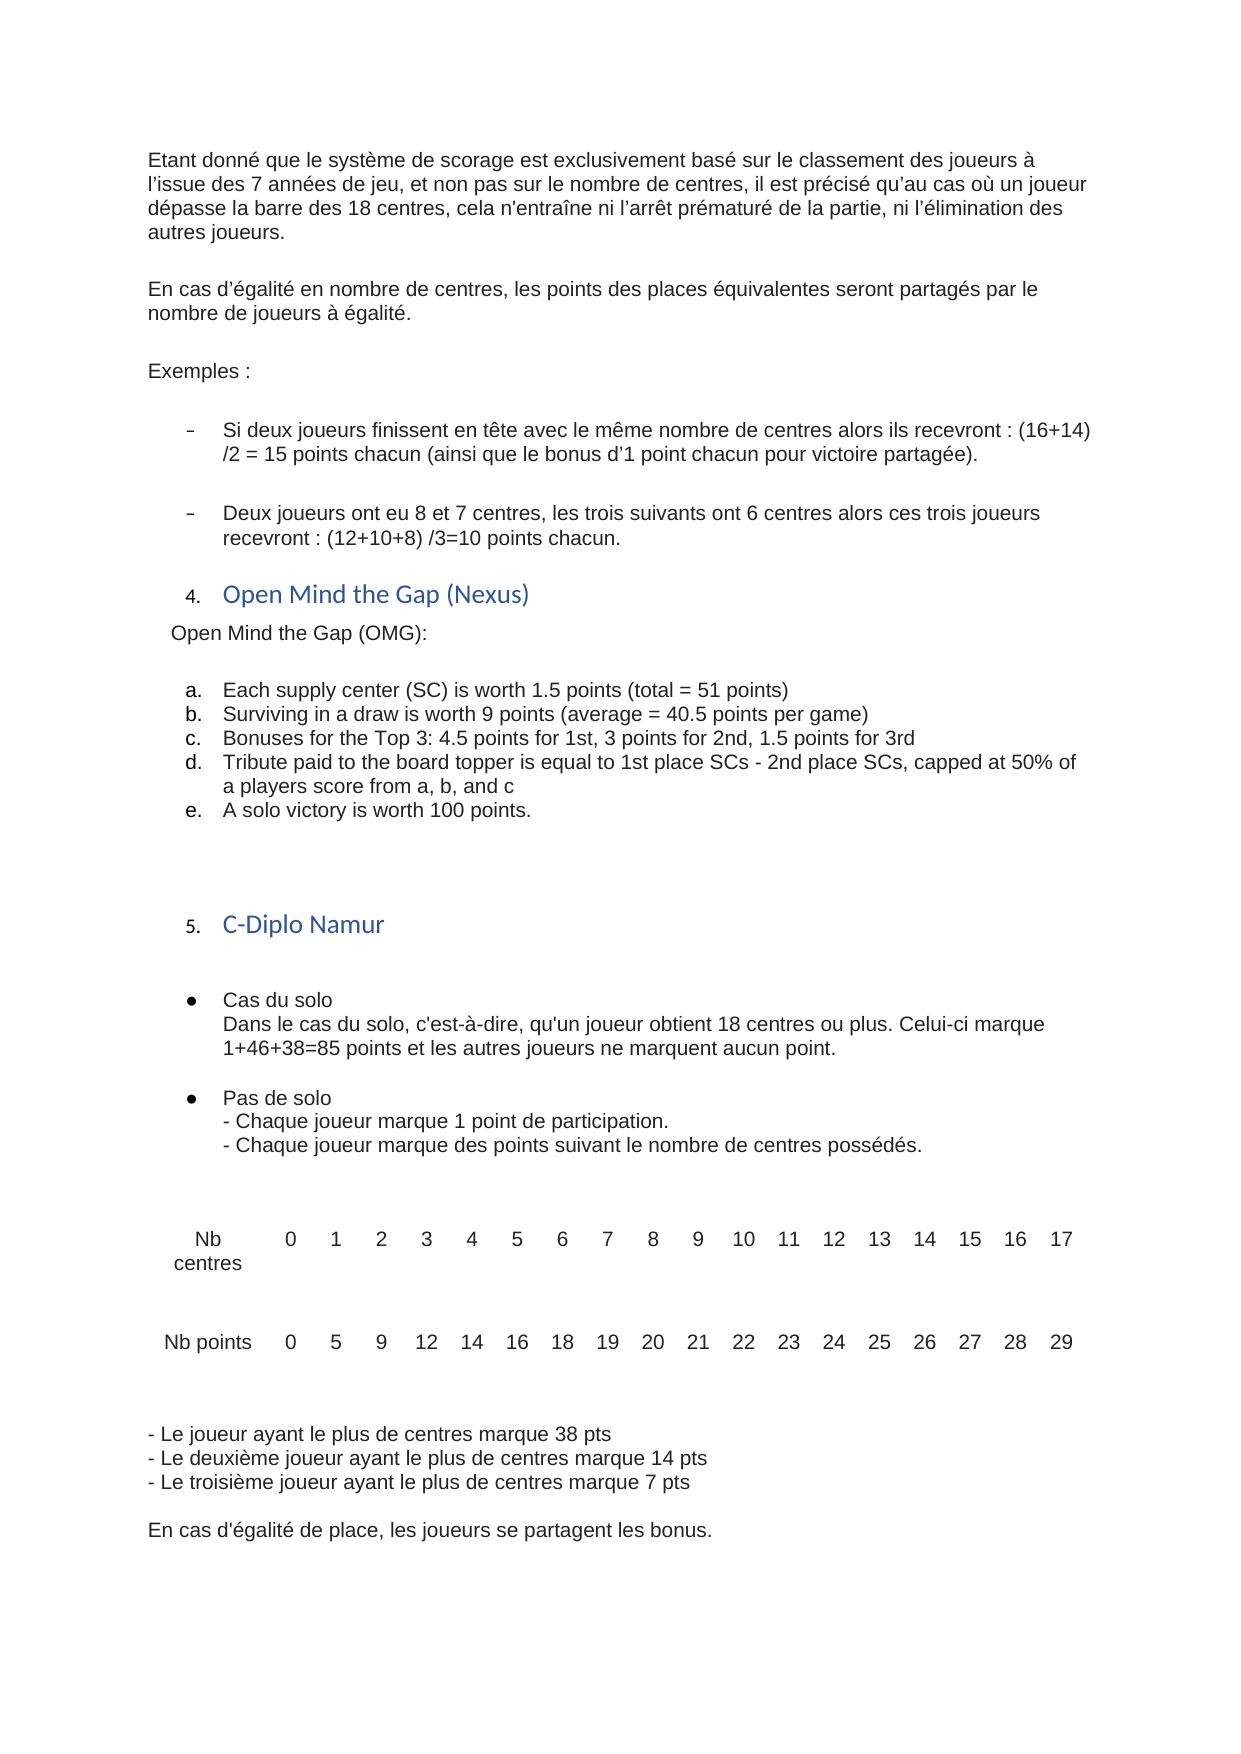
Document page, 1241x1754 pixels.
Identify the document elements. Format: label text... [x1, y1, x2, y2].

list Each supply center (SC) is worth 1.5 points (total = 51 points) [185, 678, 1093, 702]
list Surviving in a draw is worth 9 points (average = 40.5 points per game) [185, 702, 1093, 726]
text - Le joueur ayant le plus de centres marque 38 pts - Le deuxième joueur ayant le plus de centres marque 14 pts - Le troisième joueur ayant le plus de centres marque 7 pts En cas d'égalité de place, les joueurs se partagent les bonus. [148, 1398, 1093, 1542]
table_header 15 [947, 1206, 992, 1309]
text Etant donné que le système de scorage est exclusivement basé sur le classement des joueurs à l’issue des 7 années de jeu, et non pas sur le nombre de centres, il est précisé qu’au cas où un joueur dépasse la barre des 18 centres, cela n'entraîne ni l’arrêt prématuré de la partie, ni l’élimination des autres joueurs. [148, 148, 1093, 243]
text Open Mind the Gap (OMG): [148, 621, 1093, 644]
table_header 17 [1038, 1206, 1085, 1309]
text Exemples : [148, 359, 1093, 383]
table_header 0 [268, 1206, 313, 1309]
list Open Mind the Gap (Nexus) [185, 577, 1093, 610]
list Si deux joueurs finissent en tête avec le même nombre de centres alors ils recevront : (16+14) /2 = 15 points chacun (ainsi que le bonus d’1 point chacun pour victoire partagée). [185, 417, 1093, 466]
list Bonuses for the Top 3: 4.5 points for 1st, 3 points for 2nd, 1.5 points for 3rd [185, 726, 1093, 750]
table_cell 21 [676, 1309, 721, 1387]
list A solo victory is worth 100 points. [185, 798, 1093, 822]
table_header 7 [585, 1206, 630, 1309]
table_header 14 [902, 1206, 947, 1309]
table_cell 24 [811, 1309, 857, 1387]
list Deux joueurs ont eu 8 et 7 centres, les trois suivants ont 6 centres alors ces trois joueurs recevront : (12+10+8) /3=10 points chacun. [185, 500, 1093, 549]
table_header 12 [811, 1206, 857, 1309]
table_cell 29 [1038, 1309, 1085, 1387]
table_header 11 [766, 1206, 811, 1309]
list Pas de solo - Chaque joueur marque 1 point de participation. - Chaque joueur marque des points suivant le nombre de centres possédés. [185, 1085, 1093, 1183]
table_cell 28 [993, 1309, 1038, 1387]
table_header 2 [359, 1206, 404, 1309]
table_header 16 [993, 1206, 1038, 1309]
table_cell 22 [721, 1309, 766, 1387]
table_header 10 [721, 1206, 766, 1309]
table_cell 14 [449, 1309, 494, 1387]
table_cell 0 [268, 1309, 313, 1387]
table_header 9 [676, 1206, 721, 1309]
list C-Diplo Namur [185, 907, 1093, 941]
table_cell Nb points [148, 1309, 268, 1387]
table_cell 9 [359, 1309, 404, 1387]
table_header 13 [857, 1206, 902, 1309]
table_header 1 [313, 1206, 359, 1309]
table_cell 23 [766, 1309, 811, 1387]
table_header 5 [495, 1206, 540, 1309]
text En cas d’égalité en nombre de centres, les points des places équivalentes seront partagés par le nombre de joueurs à égalité. [148, 277, 1093, 325]
table_header 6 [540, 1206, 585, 1309]
table_cell 16 [495, 1309, 540, 1387]
table_cell 26 [902, 1309, 947, 1387]
table_cell 20 [630, 1309, 676, 1387]
list Tribute paid to the board topper is equal to 1st place SCs - 2nd place SCs, capped at 50% of a players score from a, b, and c [185, 750, 1093, 798]
table_header 3 [404, 1206, 449, 1309]
table_cell 12 [404, 1309, 449, 1387]
table_header 8 [630, 1206, 676, 1309]
table_header 4 [449, 1206, 494, 1309]
table_cell 5 [313, 1309, 359, 1387]
table_cell 27 [947, 1309, 992, 1387]
table_cell 18 [540, 1309, 585, 1387]
table_cell 25 [857, 1309, 902, 1387]
table_cell 19 [585, 1309, 630, 1387]
table_header Nb centres [148, 1206, 268, 1309]
list Cas du solo Dans le cas du solo, c'est-à-dire, qu'un joueur obtient 18 centres ou plus. Celui-ci marque 1+46+38=85 points et les autres joueurs ne marquent aucun point. [185, 988, 1093, 1085]
